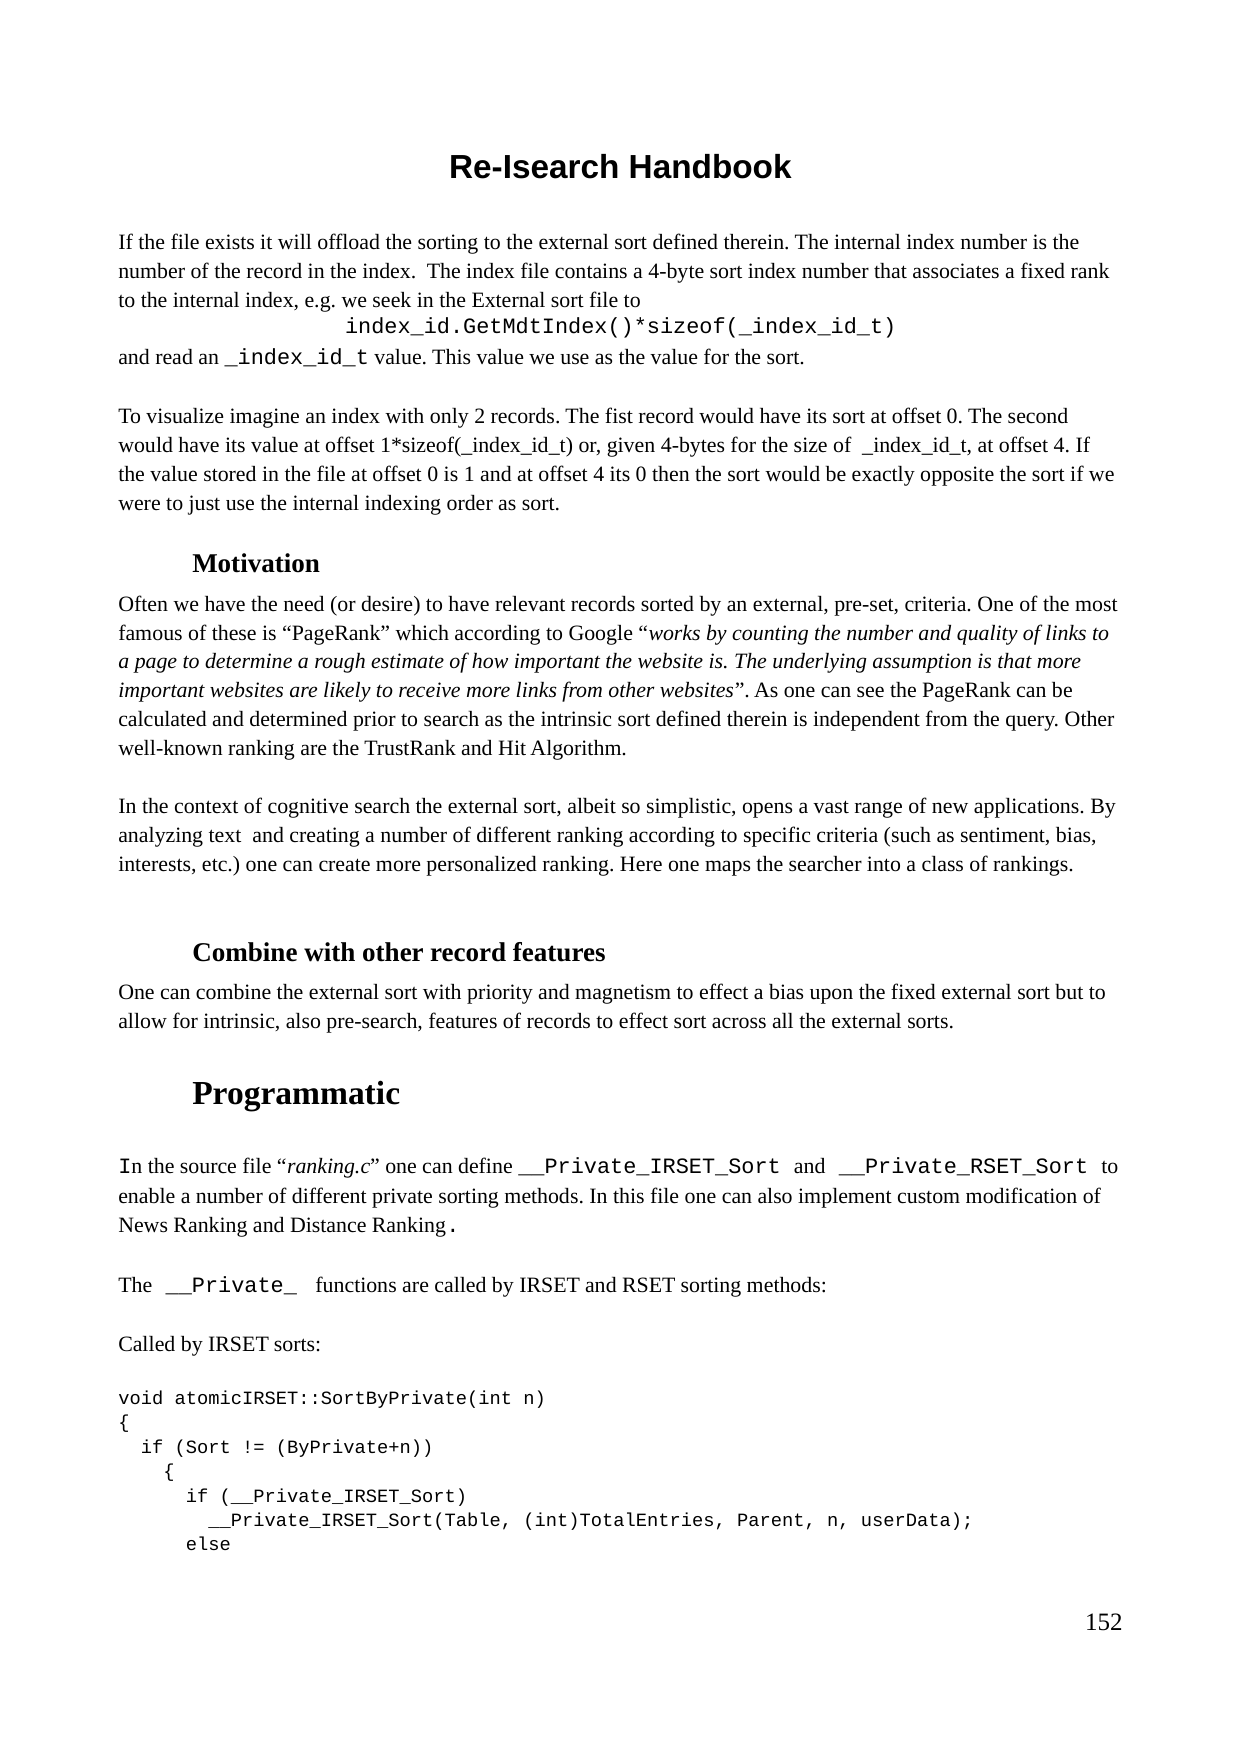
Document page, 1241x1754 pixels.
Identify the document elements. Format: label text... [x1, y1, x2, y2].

text Called by IRSET sorts: [118, 1331, 1122, 1357]
text { [118, 1462, 1122, 1483]
text else [118, 1535, 1122, 1556]
text if (Sort != (ByPrivate+n)) [118, 1438, 1122, 1459]
text If the file exists it will offload the sorting to the external sort defined therein. The internal index number is the number of the record in the index. The index file contains a 4-byte sort index number that associates a fixed rank to the internal index, e.g. we seek in the External sort file to [118, 229, 1122, 312]
subtitle Combine with other record features [118, 936, 1122, 967]
text The __Private_ functions are called by IRSET and RSET sorting methods: [118, 1272, 1122, 1299]
text void atomicIRSET::SortByPrivate(int n) [118, 1389, 1122, 1410]
subtitle Motivation [118, 547, 1122, 578]
text In the context of cognitive search the external sort, albeit so simplistic, opens a vast range of new applications. By analyzing text and creating a number of different ranking according to specific criteria (such as sentiment, bias, interests, etc.) one can create more personalized ranking. Here one maps the searcher into a class of rankings. [118, 793, 1122, 876]
text Often we have the need (or desire) to have relevant records sorted by an external, pre-set, criteria. One of the most famous of these is “PageRank” which according to Google “works by counting the number and quality of links to a page to determine a rough estimate of how important the website is. The underlying assumption is that more important websites are likely to receive more links from other websites”. As one can see the PageRank can be calculated and determined prior to search as the intrinsic sort defined therein is independent from the query. Other well-known ranking are the TrustRank and Hit Algorithm. [118, 591, 1122, 761]
text and read an _index_id_t value. This value we use as the value for the sort. [118, 344, 1122, 371]
subtitle Programmatic [118, 1073, 1122, 1112]
text To visualize imagine an index with only 2 records. The fist record would have its sort at offset 0. The second would have its value at offset 1*sizeof(_index_id_t) or, given 4-bytes for the size of _index_id_t, at offset 4. If the value stored in the file at offset 0 is 1 and at offset 4 its 0 then the sort would be exactly opposite the sort if we were to just use the internal indexing order as sort. [118, 403, 1122, 516]
text index_id.GetMdtIndex()*sizeof(_index_id_t) [118, 316, 1122, 340]
text In the source file “ranking.c” one can define __Private_IRSET_Sort and __Private_RSET_Sort to enable a number of different private sorting methods. In this file one can also implement custom modification of News Ranking and Distance Ranking. [118, 1153, 1122, 1239]
text One can combine the external sort with priority and magnetism to effect a bias upon the fixed external sort but to allow for intrinsic, also pre-search, features of records to effect sort across all the external sorts. [118, 979, 1122, 1033]
text __Private_IRSET_Sort(Table, (int)TotalEntries, Parent, n, userData); [118, 1511, 1122, 1532]
text { [118, 1413, 1122, 1434]
text if (__Private_IRSET_Sort) [118, 1486, 1122, 1508]
